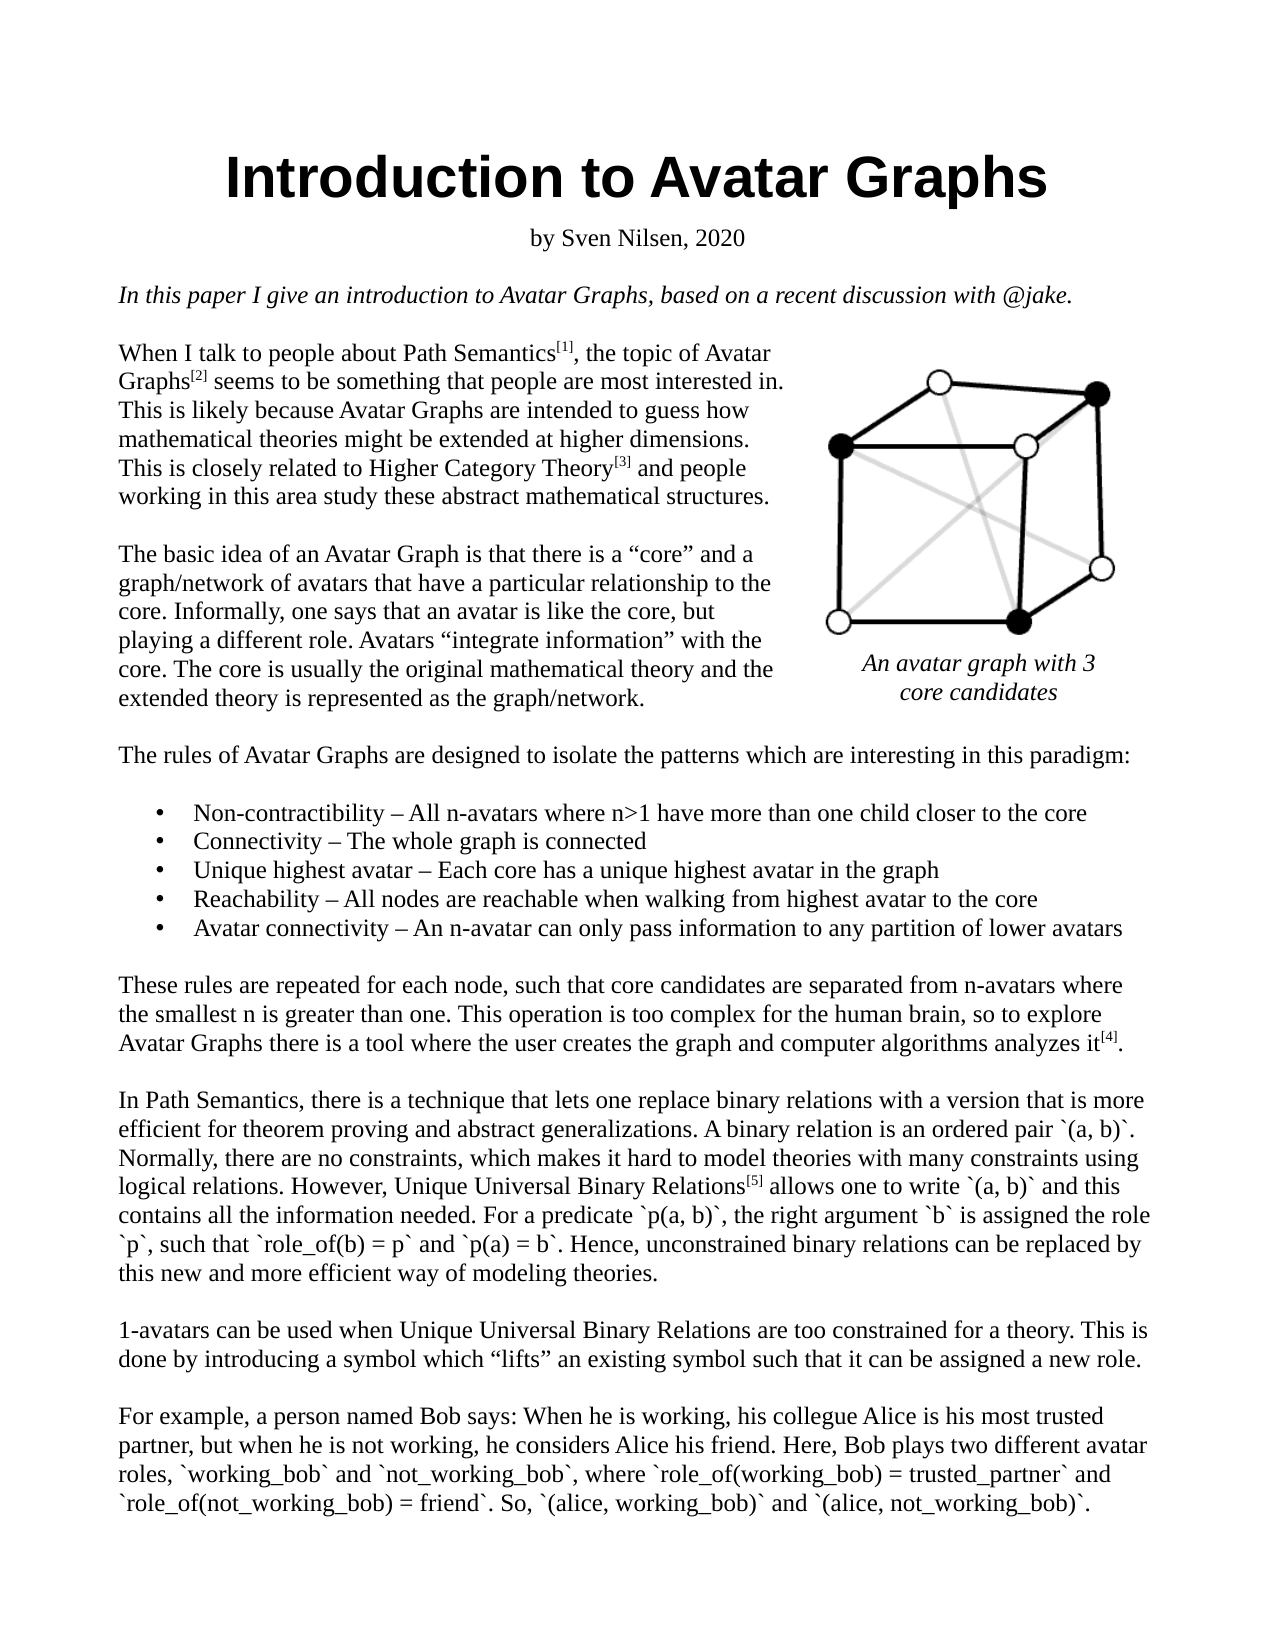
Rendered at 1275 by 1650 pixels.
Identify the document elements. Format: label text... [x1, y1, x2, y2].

list Unique highest avatar – Each core has a unique highest avatar in the graph [156, 855, 1157, 884]
list Avatar connectivity – An n-avatar can only pass information to any partition of lower avatars [156, 913, 1157, 941]
picture [788, 334, 1153, 661]
text In this paper I give an introduction to Avatar Graphs, based on a recent discussion with @jake. [118, 280, 1157, 309]
text In Path Semantics, there is a technique that lets one replace binary relations with a version that is more efficient for theorem proving and abstract generalizations. A binary relation is an ordered pair `(a, b)`. Normally, there are no constraints, which makes it hard to model theories with many constraints using logical relations. However, Unique Universal Binary Relations[5] allows one to write `(a, b)` and this contains all the information needed. For a predicate `p(a, b)`, the right argument `b` is assigned the role `p`, such that `role_of(b) = p` and `p(a) = b`. Hence, unconstrained binary relations can be replaced by this new and more efficient way of modeling theories. [118, 1085, 1157, 1286]
list Reachability – All nodes are reachable when walking from highest avatar to the core [156, 884, 1157, 913]
text For example, a person named Bob says: When he is working, his collegue Alice is his most trusted partner, but when he is not working, he considers Alice his friend. Here, Bob plays two different avatar roles, `working_bob` and `not_working_bob`, where `role_of(working_bob) = trusted_partner` and `role_of(not_working_bob) = friend`. So, `(alice, working_bob)` and `(alice, not_working_bob)`. [118, 1401, 1157, 1516]
text 1-avatars can be used when Unique Universal Binary Relations are too constrained for a theory. This is done by introducing a symbol which “lifts” an existing symbol such that it can be assigned a new role. [118, 1315, 1157, 1373]
text The basic idea of an Avatar Graph is that there is a “core” and a graph/network of avatars that have a particular relationship to the core. Informally, one says that an avatar is like the core, but playing a different role. Avatars “integrate information” with the core. The core is usually the original mathematical theory and the extended theory is represented as the graph/network. [118, 539, 1157, 711]
title Introduction to Avatar Graphs [118, 143, 1157, 210]
text The rules of Avatar Graphs are designed to isolate the patterns which are interesting in this paradigm: [118, 740, 1157, 769]
list Non-contractibility – All n-avatars where n>1 have more than one child closer to the core [156, 798, 1157, 826]
text by Sven Nilsen, 2020 [118, 223, 1157, 251]
text These rules are repeated for each node, such that core candidates are separated from n-avatars where the smallest n is greater than one. This operation is too complex for the human brain, so to explore Avatar Graphs there is a tool where the user creates the graph and computer algorithms analyzes it[4]. [118, 970, 1157, 1056]
text When I talk to people about Path Semantics[1], the topic of Avatar Graphs[2] seems to be something that people are most interested in. This is likely because Avatar Graphs are intended to guess how mathematical theories might be extended at higher dimensions. This is closely related to Higher Category Theory[3] and people working in this area study these abstract mathematical structures. [118, 338, 788, 510]
list Connectivity – The whole graph is connected [156, 826, 1157, 855]
